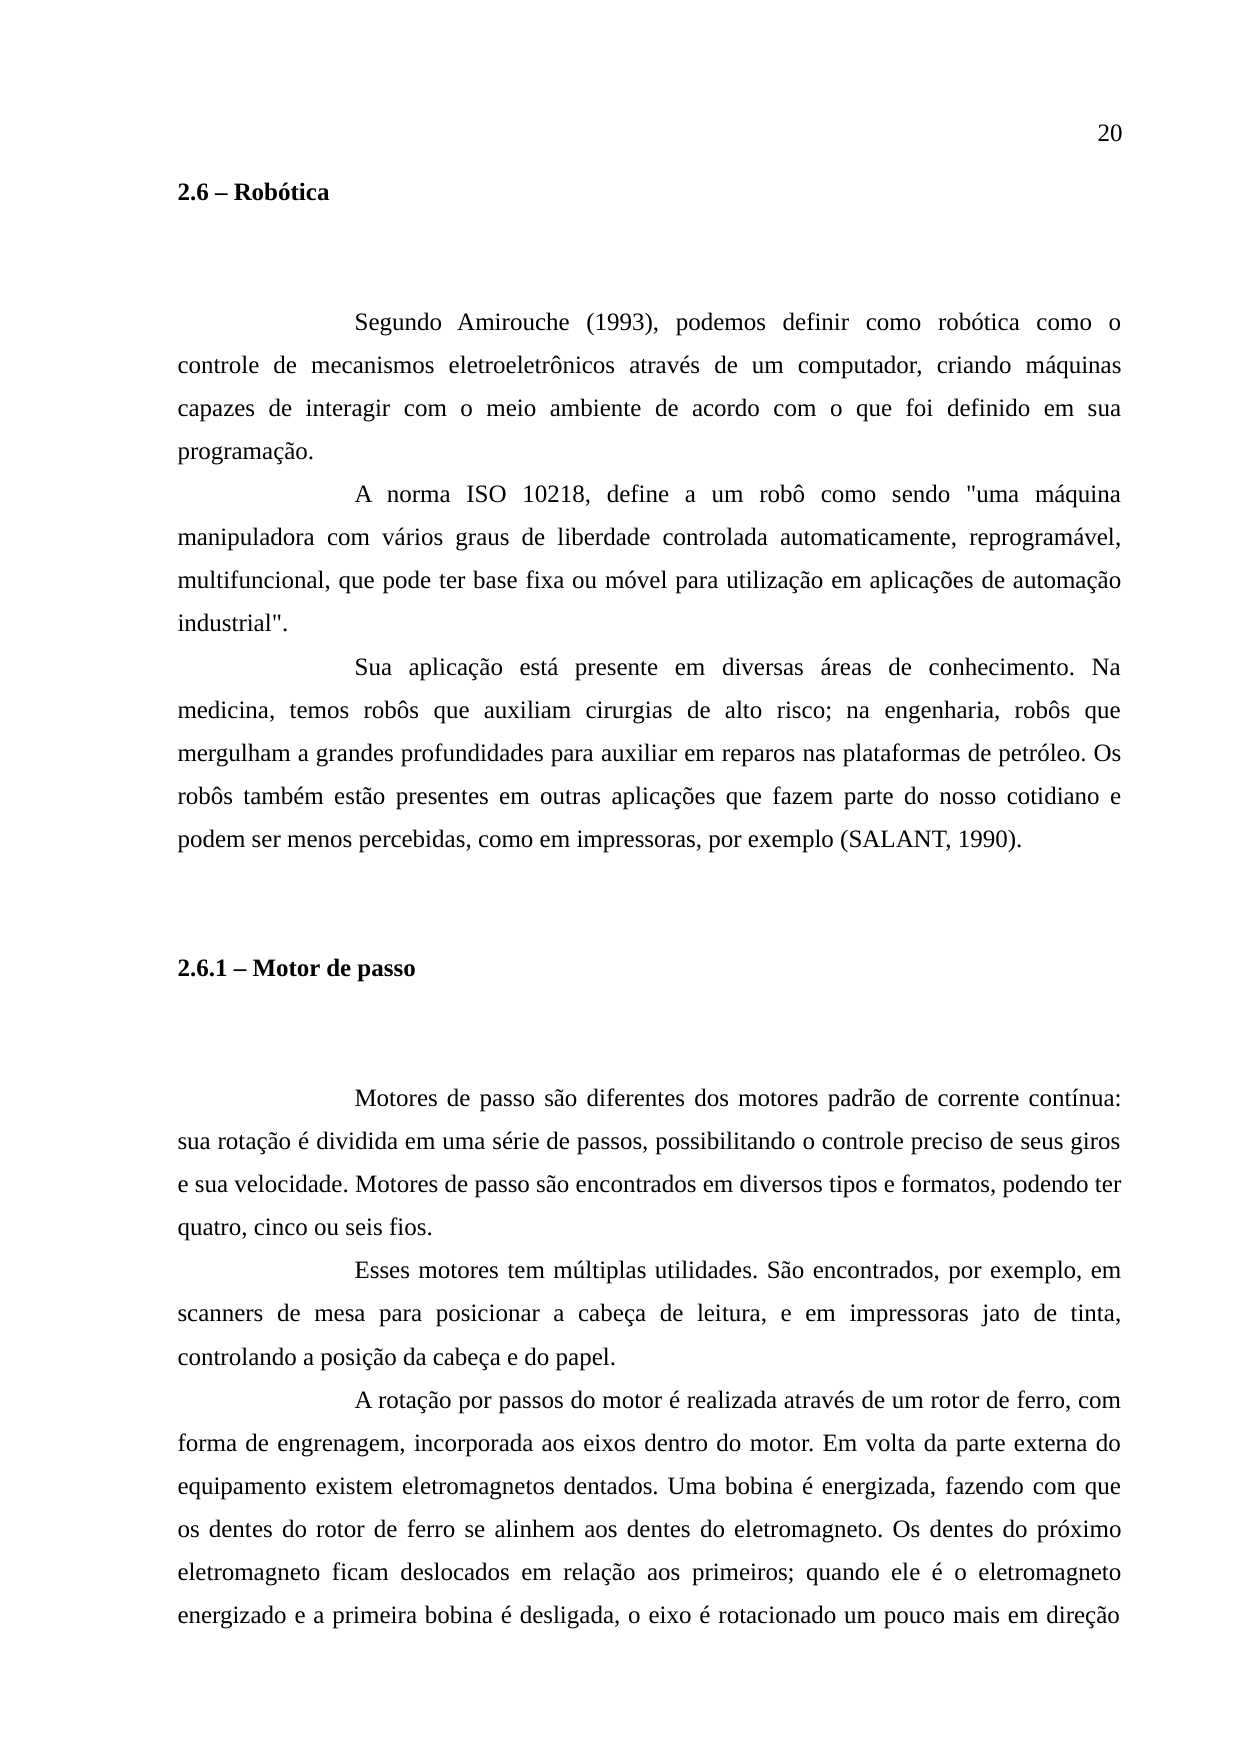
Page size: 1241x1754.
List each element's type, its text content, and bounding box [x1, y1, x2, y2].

text Sua aplicação está presente em diversas áreas de conhecimento. Na medicina, temos robôs que auxiliam cirurgias de alto risco; na engenharia, robôs que mergulham a grandes profundidades para auxiliar em reparos nas plataformas de petróleo. Os robôs também estão presentes em outras aplicações que fazem parte do nosso cotidiano e podem ser menos percebidas, como em impressoras, por exemplo (SALANT, 1990). [177, 652, 1122, 853]
text Motores de passo são diferentes dos motores padrão de corrente contínua: sua rotação é dividida em uma série de passos, possibilitando o controle preciso de seus giros e sua velocidade. Motores de passo são encontrados em diversos tipos e formatos, podendo ter quatro, cinco ou seis fios. [177, 1083, 1122, 1241]
text 2.6.1 – Motor de passo [177, 953, 1122, 982]
text Segundo Amirouche (1993), podemos definir como robótica como o controle de mecanismos eletroeletrônicos através de um computador, criando máquinas capazes de interagir com o meio ambiente de acordo com o que foi definido em sua programação. [177, 307, 1122, 465]
text Esses motores tem múltiplas utilidades. São encontrados, por exemplo, em scanners de mesa para posicionar a cabeça de leitura, e em impressoras jato de tinta, controlando a posição da cabeça e do papel. [177, 1255, 1122, 1370]
text 2.6 – Robótica [177, 177, 1122, 206]
text A rotação por passos do motor é realizada através de um rotor de ferro, com forma de engrenagem, incorporada aos eixos dentro do motor. Em volta da parte externa do equipamento existem eletromagnetos dentados. Uma bobina é energizada, fazendo com que os dentes do rotor de ferro se alinhem aos dentes do eletromagneto. Os dentes do próximo eletromagneto ficam deslocados em relação aos primeiros; quando ele é o eletromagneto energizado e a primeira bobina é desligada, o eixo é rotacionado um pouco mais em direção [177, 1385, 1122, 1629]
text A norma ISO 10218, define a um robô como sendo "uma máquina manipuladora com vários graus de liberdade controlada automaticamente, reprogramável, multifuncional, que pode ter base fixa ou móvel para utilização em aplicações de automação industrial". [177, 479, 1122, 637]
